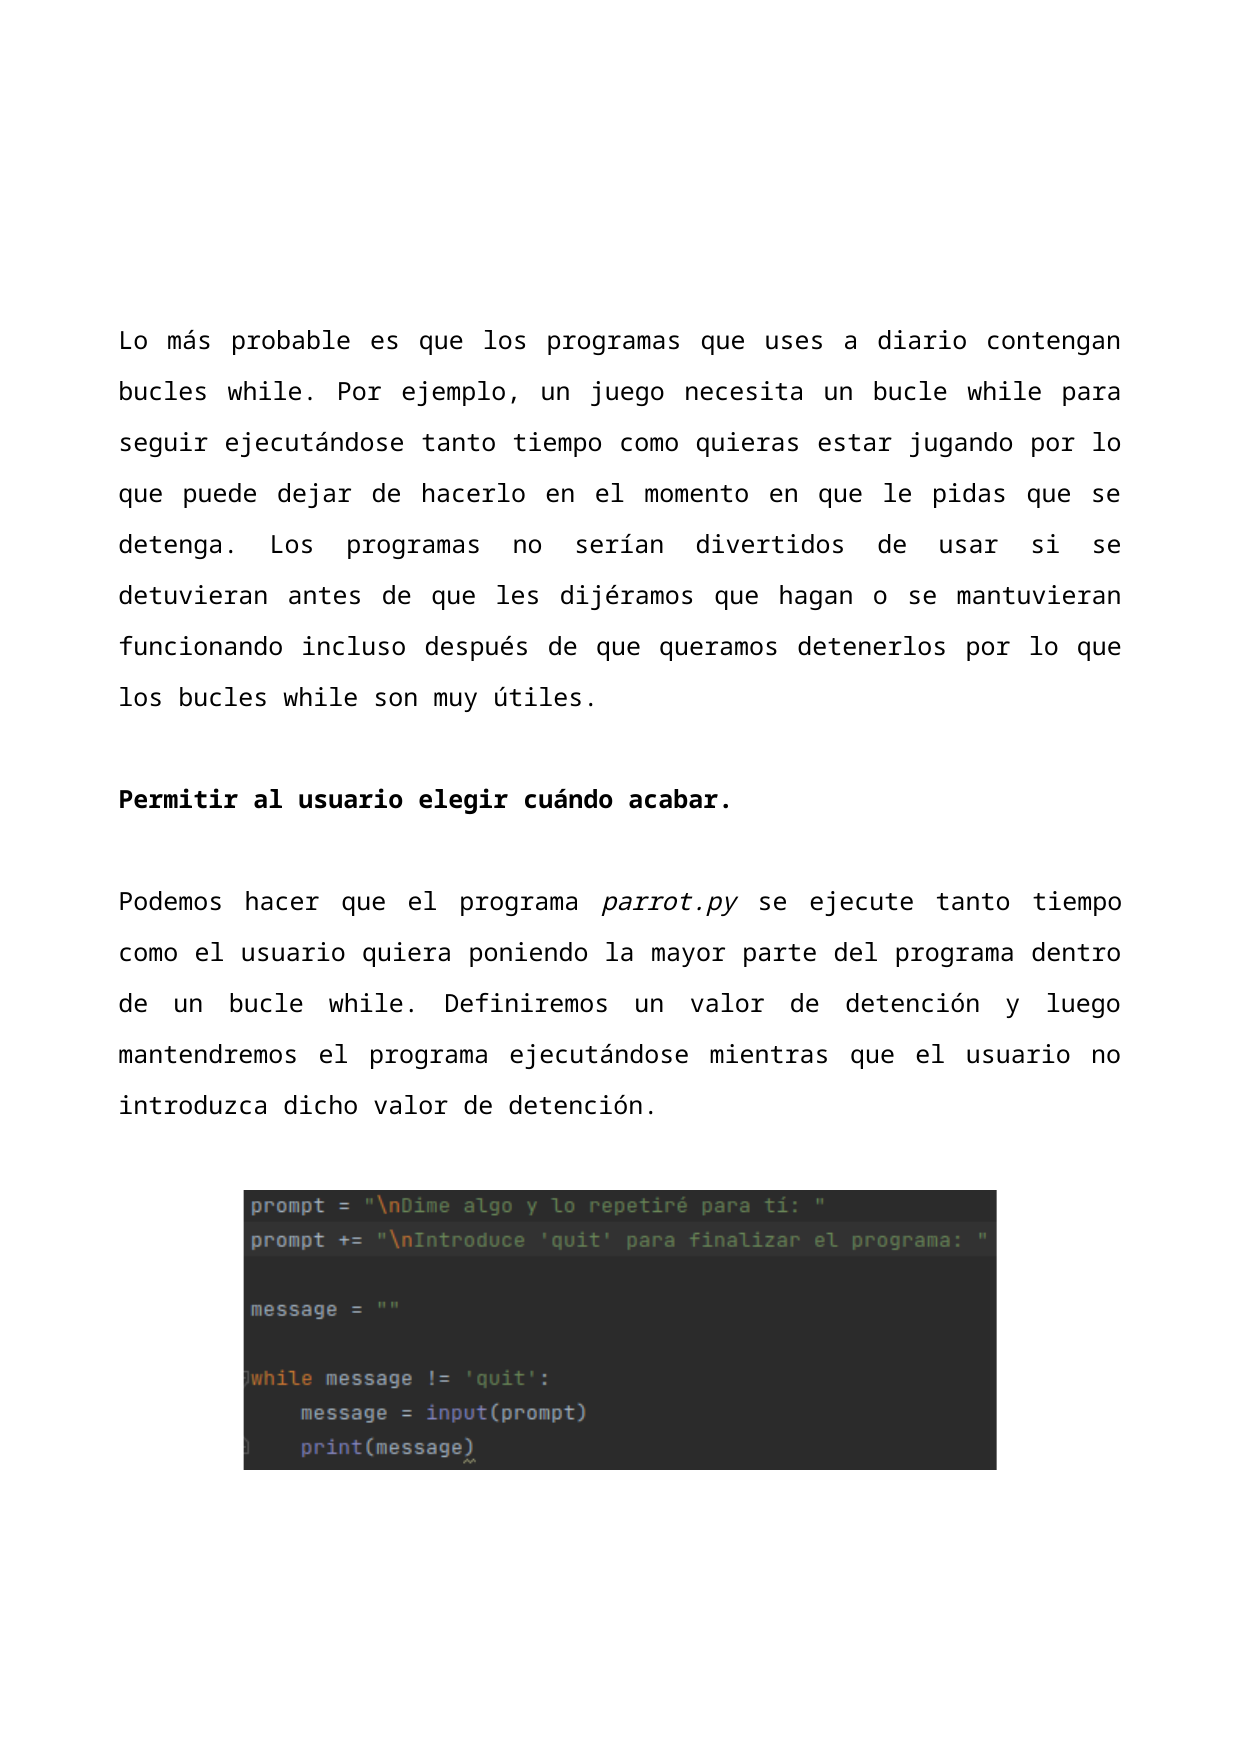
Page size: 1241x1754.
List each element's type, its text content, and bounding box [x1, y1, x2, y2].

text Permitir al usuario elegir cuándo acabar. [118, 782, 1122, 816]
text Lo más probable es que los programas que uses a diario contengan bucles while. Por ejemplo, un juego necesita un bucle while para seguir ejecutándose tanto tiempo como quieras estar jugando por lo que puede dejar de hacerlo en el momento en que le pidas que se detenga. Los programas no serían divertidos de usar si se detuvieran antes de que les dijéramos que hagan o se mantuvieran funcionando incluso después de que queramos detenerlos por lo que los bucles while son muy útiles. [118, 322, 1122, 714]
text Podemos hacer que el programa parrot.py se ejecute tanto tiempo como el usuario quiera poniendo la mayor parte del programa dentro de un bucle while. Definiremos un valor de detención y luego mantendremos el programa ejecutándose mientras que el usuario no introduzca dicho valor de detención. [118, 884, 1122, 1122]
picture [243, 1190, 997, 1470]
